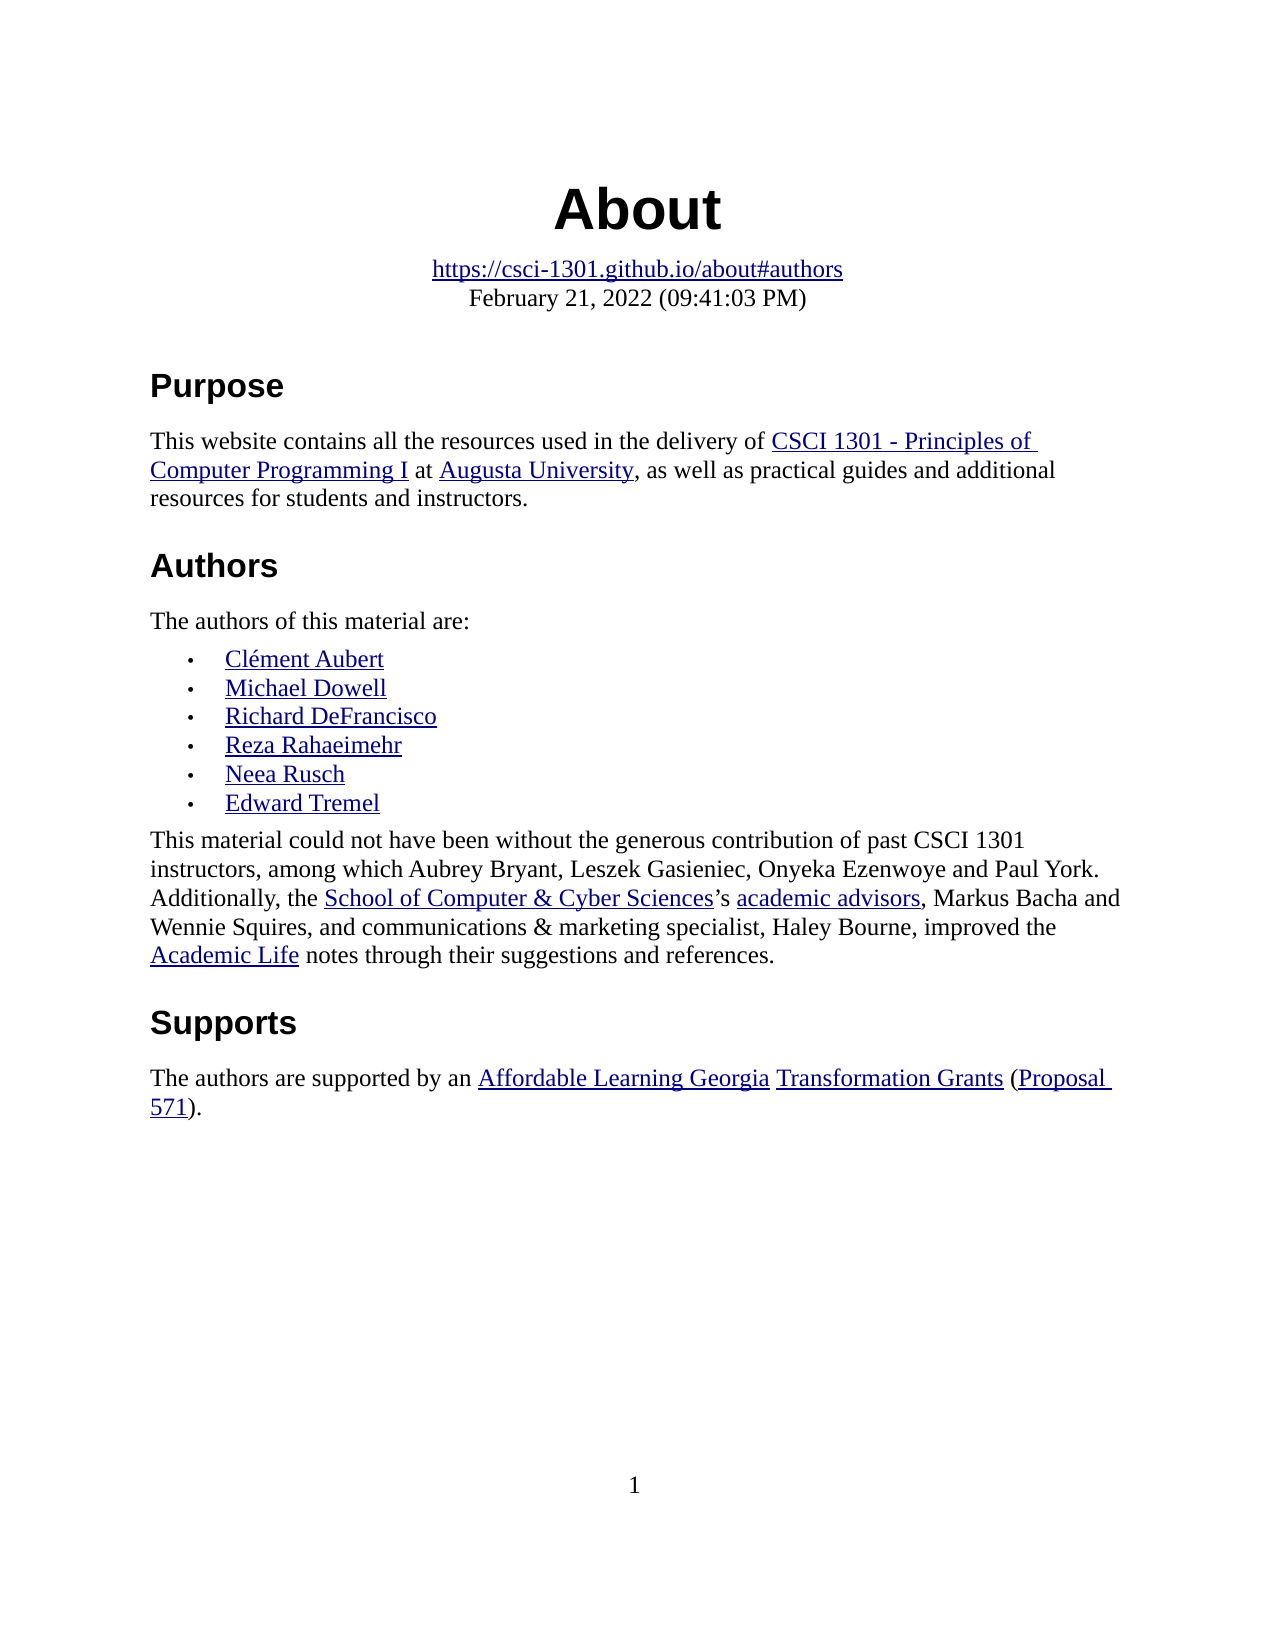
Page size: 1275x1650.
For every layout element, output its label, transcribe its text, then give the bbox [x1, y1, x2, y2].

subtitle Supports [150, 1003, 1125, 1042]
text The authors are supported by an Affordable Learning Georgia Transformation Grants (Proposal 571). [150, 1063, 1125, 1121]
text The authors of this material are: [150, 606, 1125, 635]
subtitle Purpose [150, 366, 1125, 404]
title About [150, 175, 1125, 242]
list Michael Dowell [187, 673, 1125, 701]
text This material could not have been without the generous contribution of past CSCI 1301 instructors, among which Aubrey Bryant, Leszek Gasieniec, Onyeka Ezenwoye and Paul York. Additionally, the School of Computer & Cyber Sciences’s academic advisors, Markus Bacha and Wennie Squires, and communications & marketing specialist, Haley Bourne, improved the Academic Life notes through their suggestions and references. [150, 825, 1125, 969]
list Edward Tremel [187, 788, 1125, 816]
list Richard DeFrancisco [187, 701, 1125, 730]
subtitle Authors [150, 546, 1125, 585]
list Neea Rusch [187, 759, 1125, 788]
text February 21, 2022 (09:41:03 PM) [150, 283, 1125, 312]
text https://csci-1301.github.io/about#authors [150, 254, 1125, 283]
list Clément Aubert [187, 644, 1125, 673]
list Reza Rahaeimehr [187, 730, 1125, 759]
text This website contains all the resources used in the delivery of CSCI 1301 - Principles of Computer Programming I at Augusta University, as well as practical guides and additional resources for students and instructors. [150, 426, 1125, 512]
